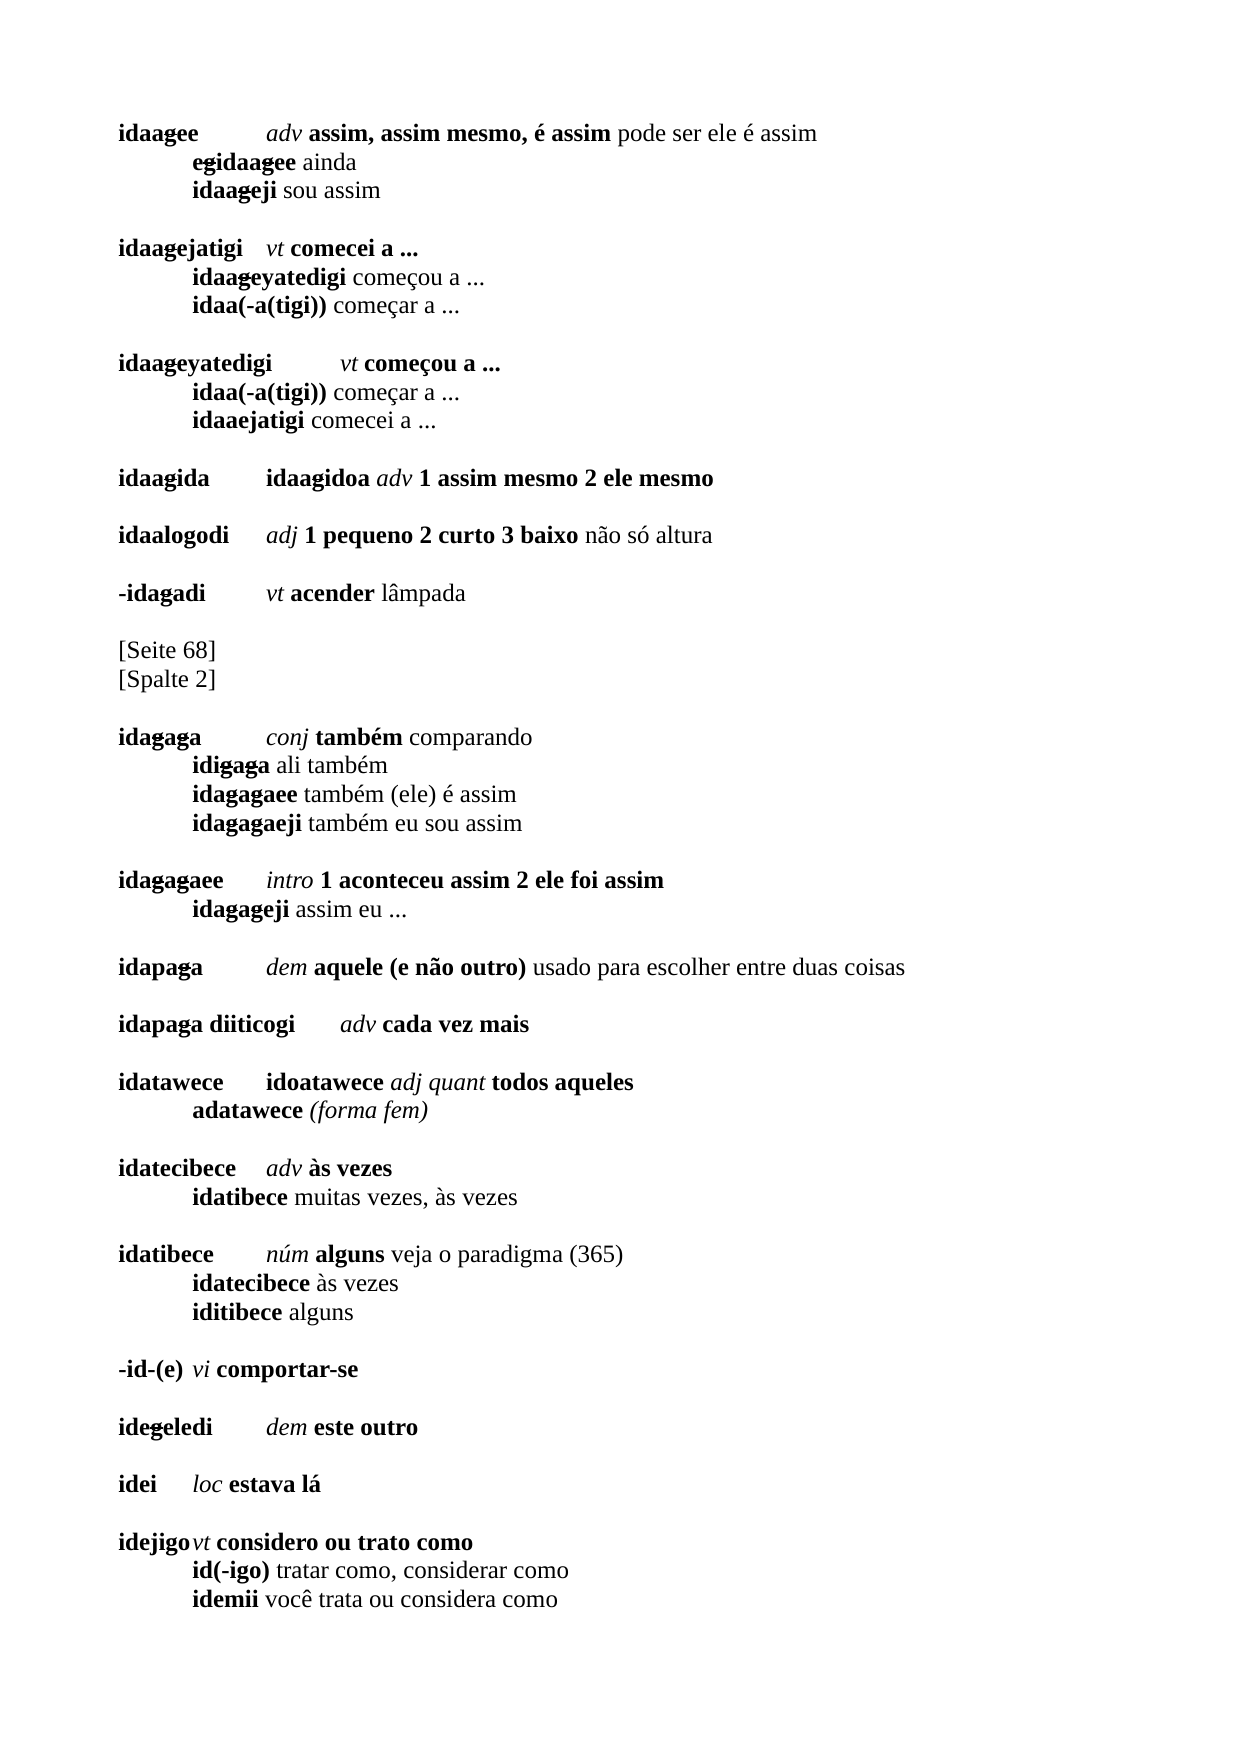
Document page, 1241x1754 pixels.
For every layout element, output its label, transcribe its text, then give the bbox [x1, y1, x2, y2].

text -id-(e) vi comportar-se [118, 1354, 1240, 1383]
text idatecibece às vezes [118, 1268, 1240, 1297]
text idaageyatedigi começou a ... [118, 262, 1240, 291]
text idei loc estava lá [118, 1469, 1240, 1498]
text [Spalte 2] [118, 664, 1240, 693]
text idapaga diiticogi adv cada vez mais [118, 1009, 1240, 1038]
text idemii você trata ou considera como [118, 1584, 1240, 1613]
text idegeledi dem este outro [118, 1412, 1240, 1441]
text idagagaee também (ele) é assim [118, 779, 1240, 808]
text [Seite 68] [118, 636, 1240, 664]
text idatecibece adv às vezes [118, 1153, 1240, 1182]
text idaagee adv assim, assim mesmo, é assim pode ser ele é assim [118, 118, 1240, 147]
text idigaga ali também [118, 751, 1240, 779]
text -idagadi vt acender lâmpada [118, 578, 1240, 607]
text idagagaeji também eu sou assim [118, 808, 1240, 837]
text idaalogodi adj 1 pequeno 2 curto 3 baixo não só altura [118, 521, 1240, 549]
text idagageji assim eu ... [118, 894, 1240, 923]
text egidaagee ainda [118, 147, 1240, 176]
text idaageji sou assim [118, 176, 1240, 204]
text idatibece muitas vezes, às vezes [118, 1182, 1240, 1211]
text idaa(-a(tigi)) começar a ... [118, 291, 1240, 319]
text idaagida idaagidoa adv 1 assim mesmo 2 ele mesmo [118, 463, 1240, 492]
text idaageyatedigi vt começou a ... [118, 348, 1240, 377]
text idatawece idoatawece adj quant todos aqueles [118, 1067, 1240, 1096]
text iditibece alguns [118, 1297, 1240, 1326]
text idagaga conj também comparando [118, 722, 1240, 751]
text idaaejatigi comecei a ... [118, 406, 1240, 434]
text idaagejatigi vt comecei a ... [118, 233, 1240, 262]
text idaa(-a(tigi)) começar a ... [118, 377, 1240, 406]
text idapaga dem aquele (e não outro) usado para escolher entre duas coisas [118, 952, 1240, 981]
text id(-igo) tratar como, considerar como [118, 1556, 1240, 1584]
text idagagaee intro 1 aconteceu assim 2 ele foi assim [118, 866, 1240, 894]
text idejigo vt considero ou trato como [118, 1527, 1240, 1556]
text idatibece núm alguns veja o paradigma (365) [118, 1239, 1240, 1268]
text adatawece (forma fem) [118, 1096, 1240, 1124]
